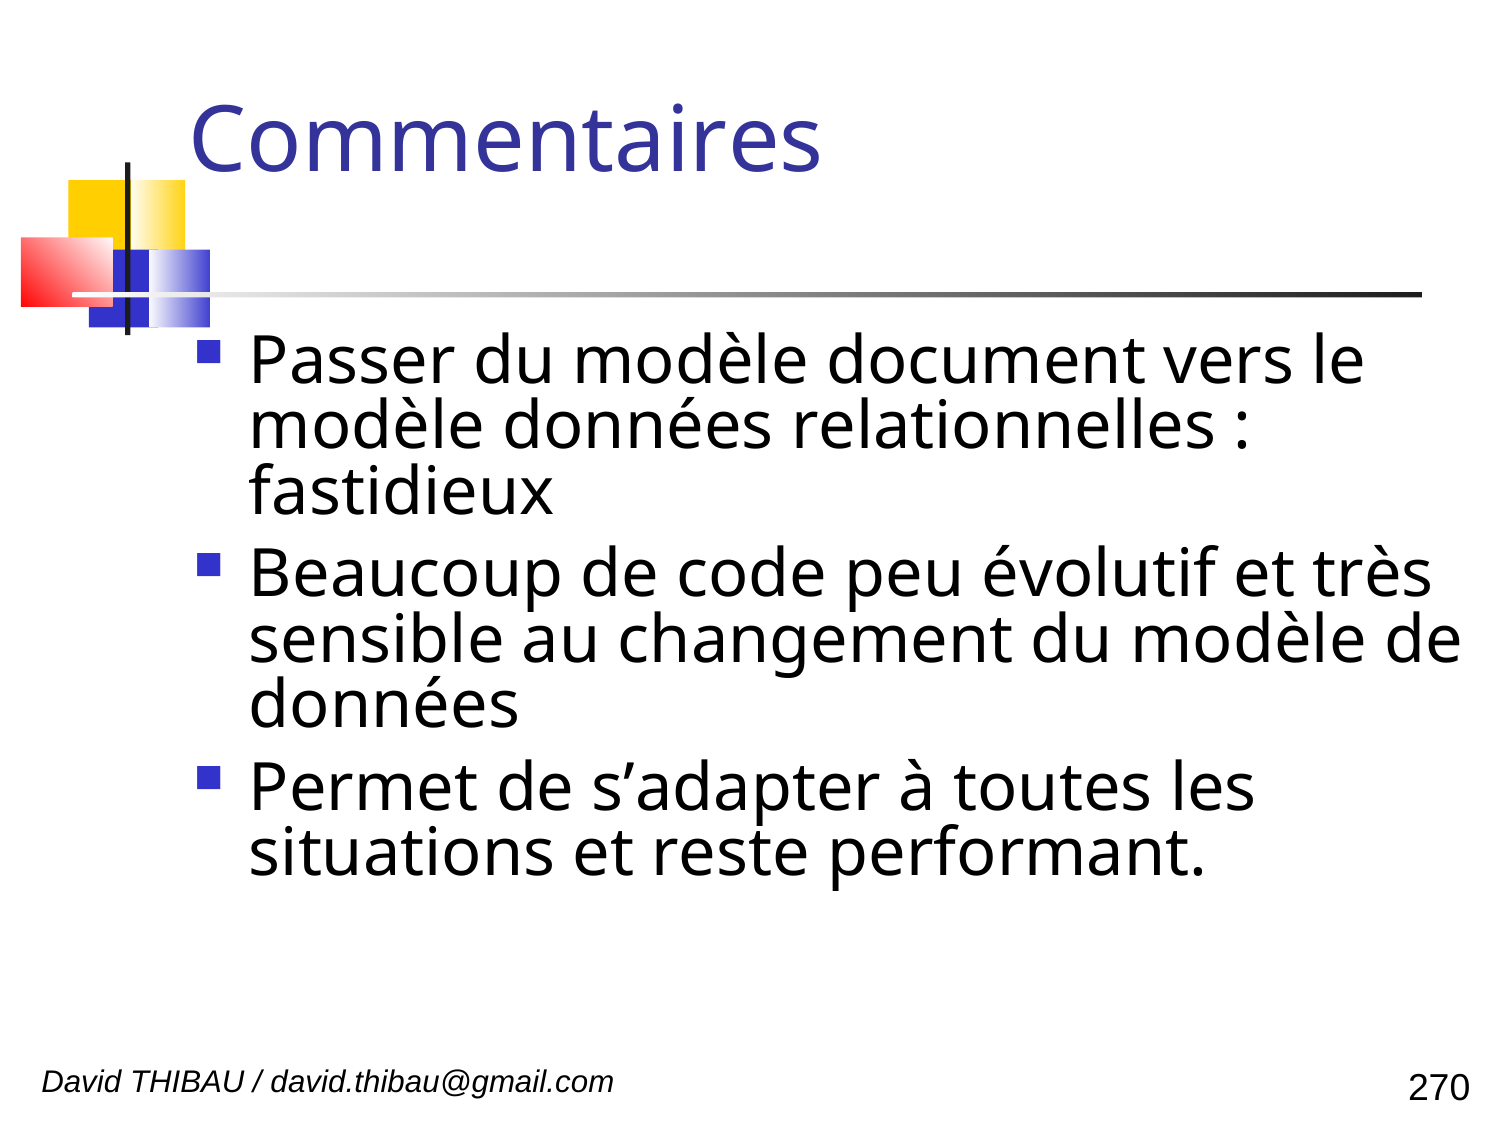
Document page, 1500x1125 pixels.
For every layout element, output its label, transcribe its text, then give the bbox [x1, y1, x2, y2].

list Passer du modèle document vers le modèle données relationnelles : fastidieux Beaucoup de code peu évolutif et très sensible au changement du modèle de données Permet de s’adapter à toutes les situations et reste performant. [193, 330, 1469, 1047]
title Commentaires [188, 13, 1467, 275]
